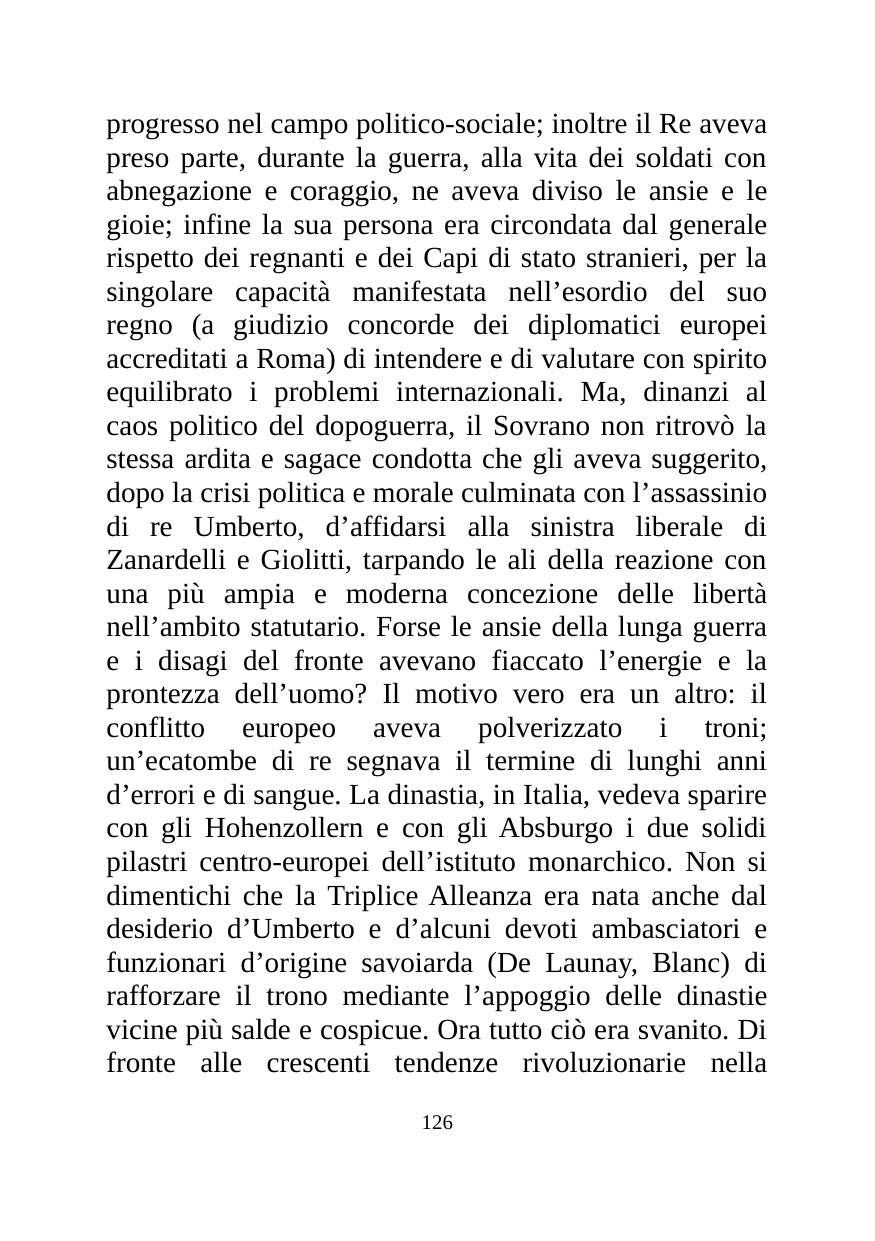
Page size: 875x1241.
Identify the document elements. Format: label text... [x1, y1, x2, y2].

text progresso nel campo politico-sociale; inoltre il Re aveva preso parte, durante la guerra, alla vita dei soldati con abnegazione e coraggio, ne aveva diviso le ansie e le gioie; infine la sua persona era circondata dal generale rispetto dei regnanti e dei Capi di stato stranieri, per la singolare capacità manifestata nell’esordio del suo regno (a giudizio concorde dei diplomatici europei accreditati a Roma) di intendere e di valutare con spirito equilibrato i problemi internazionali. Ma, dinanzi al caos politico del dopoguerra, il Sovrano non ritrovò la stessa ardita e sagace condotta che gli aveva suggerito, dopo la crisi politica e morale culminata con l’assassinio di re Umberto, d’affidarsi alla sinistra liberale di Zanardelli e Giolitti, tarpando le ali della reazione con una più ampia e moderna concezione delle libertà nell’ambito statutario. Forse le ansie della lunga guerra e i disagi del fronte avevano fiaccato l’energie e la prontezza dell’uomo? Il motivo vero era un altro: il conflitto europeo aveva polverizzato i troni; un’ecatombe di re segnava il termine di lunghi anni d’errori e di sangue. La dinastia, in Italia, vedeva sparire con gli Hohenzollern e con gli Absburgo i due solidi pilastri centro-europei dell’istituto monarchico. Non si dimentichi che la Triplice Alleanza era nata anche dal desiderio d’Umberto e d’alcuni devoti ambasciatori e funzionari d’origine savoiarda (De Launay, Blanc) di rafforzare il trono mediante l’appoggio delle dinastie vicine più salde e cospicue. Ora tutto ciò era svanito. Di fronte alle crescenti tendenze rivoluzionarie nella [106, 106, 768, 1079]
